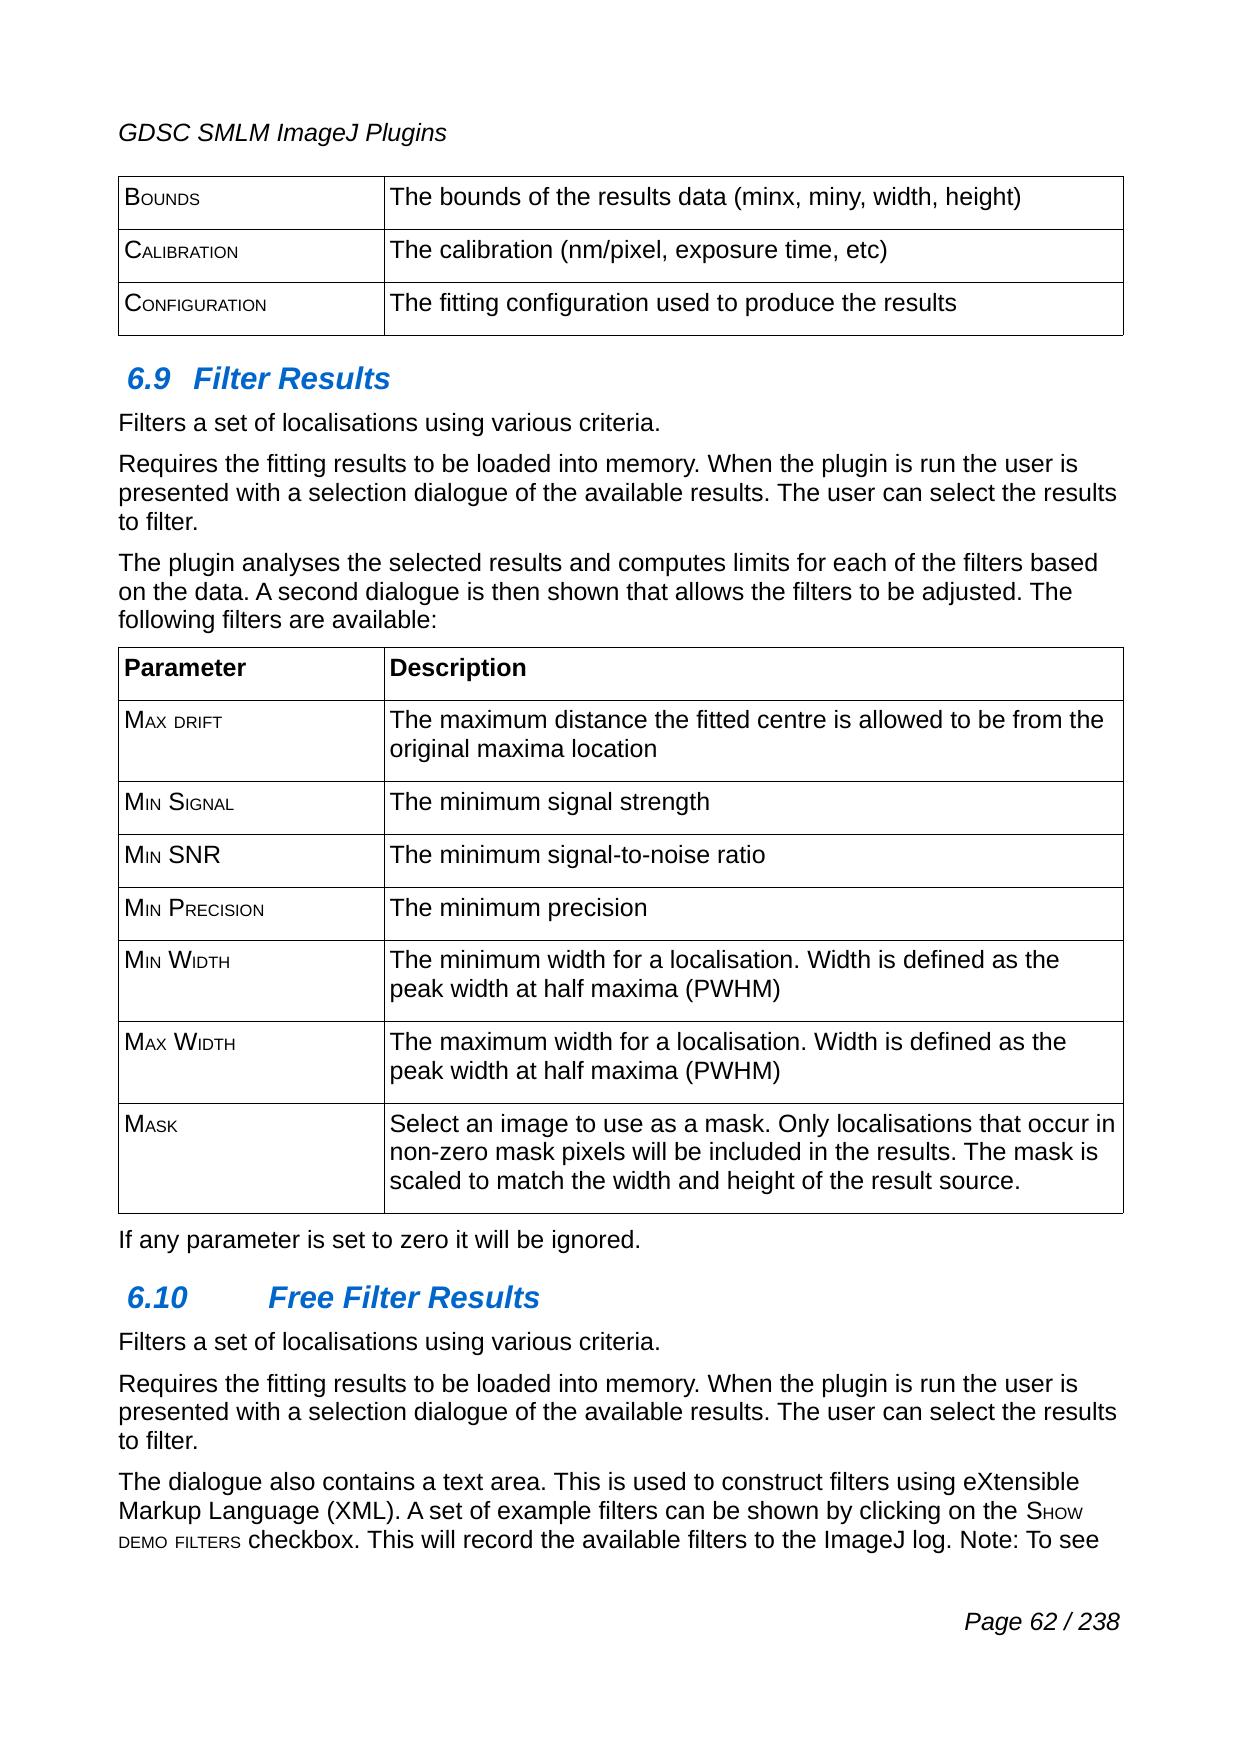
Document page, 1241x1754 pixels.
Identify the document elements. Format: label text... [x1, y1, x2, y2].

table_cell The bounds of the results data (minx, miny, width, height) [385, 177, 1123, 229]
table_cell Max Width [119, 1022, 384, 1103]
table_cell Min Precision [119, 888, 384, 939]
text Filters a set of localisations using various criteria. [118, 1327, 1122, 1356]
subtitle Free Filter Results [118, 1279, 1122, 1315]
text The plugin analyses the selected results and computes limits for each of the filters based on the data. A second dialogue is then shown that allows the filters to be adjusted. The following filters are available: [118, 548, 1122, 634]
table_cell Min SNR [119, 835, 384, 887]
table_cell Select an image to use as a mask. Only localisations that occur in non-zero mask pixels will be included in the results. The mask is scaled to match the width and height of the result source. [385, 1104, 1123, 1213]
table_cell The maximum distance the fitted centre is allowed to be from the original maxima location [385, 701, 1123, 781]
subtitle Filter Results [118, 360, 1122, 396]
table_cell The calibration (nm/pixel, exposure time, etc) [385, 230, 1123, 282]
table_cell Bounds [119, 177, 384, 229]
table_cell Max drift [119, 701, 384, 781]
table_cell The minimum signal strength [385, 782, 1123, 834]
table_header Parameter [119, 648, 384, 699]
text Filters a set of localisations using various criteria. [118, 408, 1122, 437]
table_cell Configuration [119, 283, 384, 335]
table_cell Min Width [119, 941, 384, 1021]
table_cell Mask [119, 1104, 384, 1213]
text Requires the fitting results to be loaded into memory. When the plugin is run the user is presented with a selection dialogue of the available results. The user can select the results to filter. [118, 449, 1122, 536]
text If any parameter is set to zero it will be ignored. [118, 1226, 1122, 1254]
table_cell The minimum precision [385, 888, 1123, 939]
table_cell The minimum width for a localisation. Width is defined as the peak width at half maxima (PWHM) [385, 941, 1123, 1021]
table_cell Calibration [119, 230, 384, 282]
table_cell The maximum width for a localisation. Width is defined as the peak width at half maxima (PWHM) [385, 1022, 1123, 1103]
table_header Description [385, 648, 1123, 699]
table_cell The minimum signal-to-noise ratio [385, 835, 1123, 887]
table_cell The fitting configuration used to produce the results [385, 283, 1123, 335]
text Requires the fitting results to be loaded into memory. When the plugin is run the user is presented with a selection dialogue of the available results. The user can select the results to filter. [118, 1369, 1122, 1455]
text The dialogue also contains a text area. This is used to construct filters using eXtensible Markup Language (XML). A set of example filters can be shown by clicking on the Show demo filters checkbox. This will record the available filters to the ImageJ log. Note: To see [118, 1467, 1122, 1554]
table_cell Min Signal [119, 782, 384, 834]
